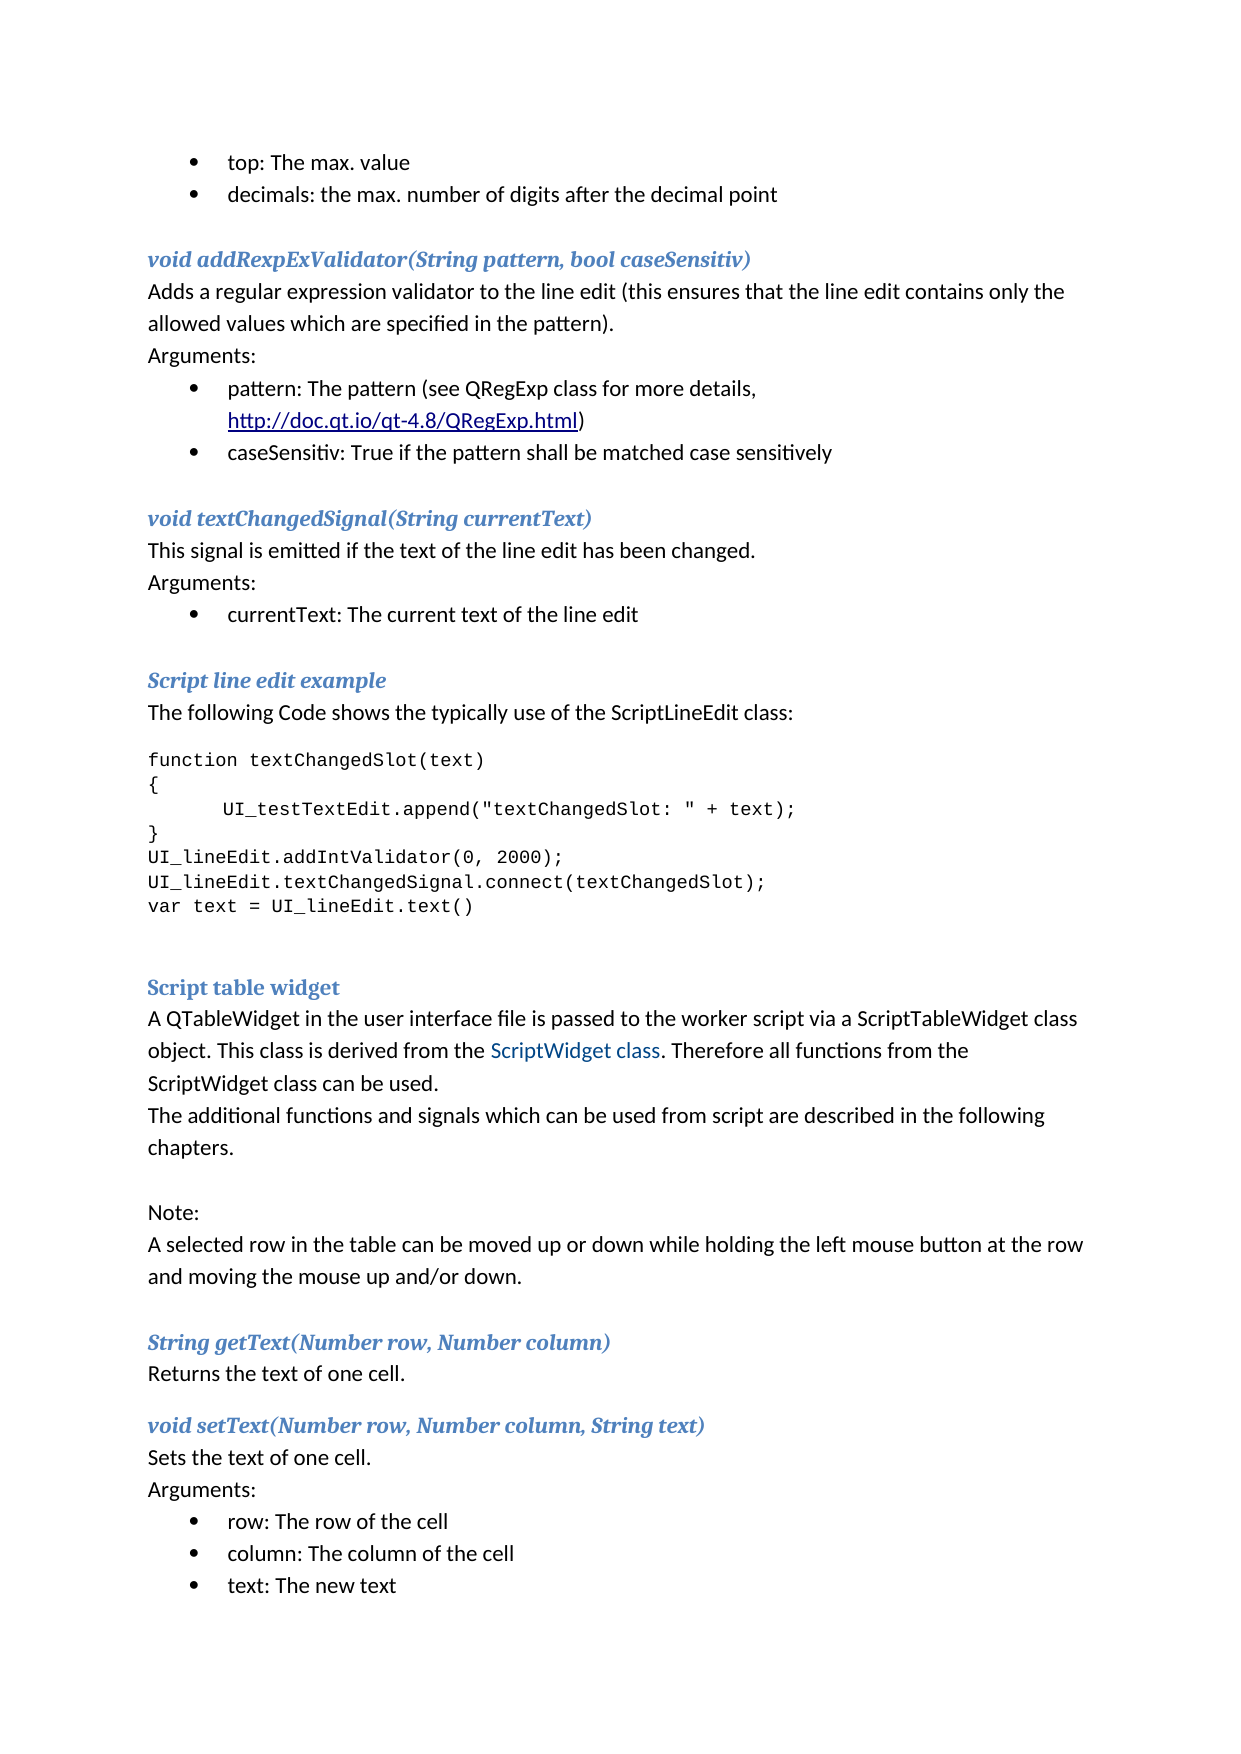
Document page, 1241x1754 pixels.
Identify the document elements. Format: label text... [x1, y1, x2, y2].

text } [148, 824, 1093, 845]
text Sets the text of one cell. [148, 1443, 1093, 1471]
subtitle void textChangedSignal(String currentText) [148, 506, 1093, 532]
text A QTableWidget in the user interface file is passed to the worker script via a ScriptTableWidget class object. This class is derived from the ScriptWidget class. Therefore all functions from the ScriptWidget class can be used. [148, 1004, 1093, 1097]
text { [148, 775, 1093, 796]
text var text = UI_lineEdit.text() [148, 897, 1093, 918]
list column: The column of the cell [190, 1539, 1093, 1567]
text function textChangedSlot(text) [148, 751, 1093, 772]
subtitle String getText(Number row, Number column) [148, 1329, 1093, 1356]
list text: The new text [190, 1571, 1093, 1599]
subtitle void setText(Number row, Number column, String text) [148, 1412, 1093, 1439]
subtitle Script line edit example [148, 667, 1093, 694]
list caseSensitiv: True if the pattern shall be matched case sensitively [190, 438, 1093, 466]
text Returns the text of one cell. [148, 1359, 1093, 1387]
text Arguments: [148, 1475, 1093, 1503]
subtitle Script table widget [148, 974, 1093, 1001]
text This signal is emitted if the text of the line edit has been changed. [148, 536, 1093, 564]
list currentText: The current text of the line edit [190, 600, 1093, 628]
list top: The max. value [190, 148, 1093, 176]
list pattern: The pattern (see QRegExp class for more details, http://doc.qt.io/qt-4.8/QRegExp.html) [190, 374, 1093, 434]
text Arguments: [148, 568, 1093, 596]
text A selected row in the table can be moved up or down while holding the left mouse button at the row and moving the mouse up and/or down. [148, 1230, 1093, 1290]
text Note: [148, 1198, 1093, 1226]
text Adds a regular expression validator to the line edit (this ensures that the line edit contains only the allowed values which are specified in the pattern). [148, 277, 1093, 337]
text The additional functions and signals which can be used from script are described in the following chapters. [148, 1101, 1093, 1161]
list row: The row of the cell [190, 1507, 1093, 1535]
text The following Code shows the typically use of the ScriptLineEdit class: [148, 698, 1093, 726]
text UI_lineEdit.addIntValidator(0, 2000); [148, 848, 1093, 869]
text UI_lineEdit.textChangedSignal.connect(textChangedSlot); [148, 872, 1093, 894]
subtitle void addRexpExValidator(String pattern, bool caseSensitiv) [148, 247, 1093, 273]
list decimals: the max. number of digits after the decimal point [190, 180, 1093, 208]
text UI_testTextEdit.append("textChangedSlot: " + text); [148, 799, 1093, 821]
text Arguments: [148, 342, 1093, 370]
